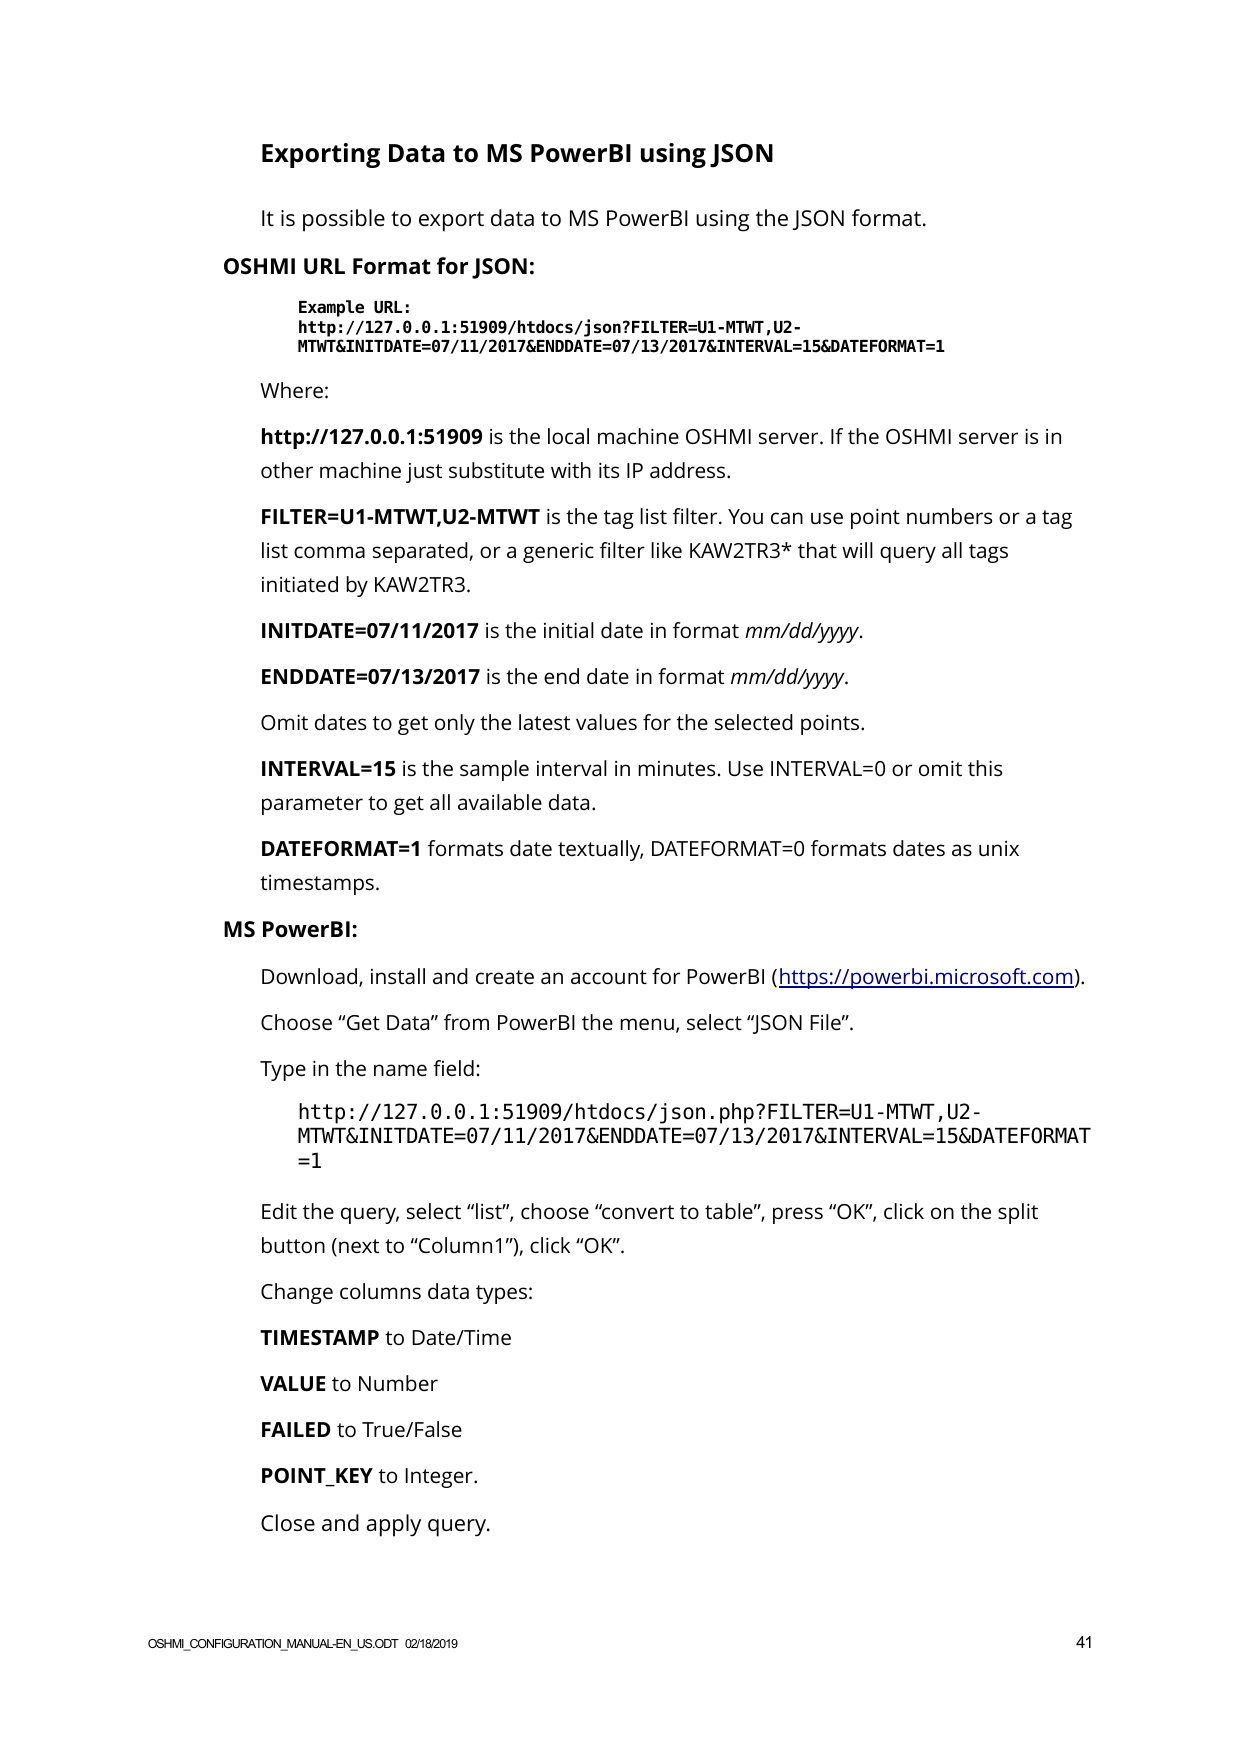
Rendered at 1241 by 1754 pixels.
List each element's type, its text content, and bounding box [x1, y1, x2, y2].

text Choose “Get Data” from PowerBI the menu, select “JSON File”. [260, 1008, 1093, 1037]
subtitle Exporting Data to MS PowerBI using JSON [260, 136, 1093, 170]
text Download, install and create an account for PowerBI (https://powerbi.microsoft.com). [260, 962, 1093, 991]
text VALUE to Number [260, 1369, 1093, 1398]
text DATEFORMAT=1 formats date textually, DATEFORMAT=0 formats dates as unix timestamps. [260, 834, 1093, 897]
text Edit the query, select “list”, choose “convert to table”, press “OK”, click on the split button (next to “Column1”), click “OK”. [260, 1197, 1093, 1260]
text FILTER=U1-MTWT,U2-MTWT is the tag list filter. You can use point numbers or a tag list comma separated, or a generic filter like KAW2TR3* that will query all tags initiated by KAW2TR3. [260, 502, 1093, 598]
text http://127.0.0.1:51909 is the local machine OSHMI server. If the OSHMI server is in other machine just substitute with its IP address. [260, 422, 1093, 484]
text POINT_KEY to Integer. [260, 1462, 1093, 1490]
text Where: [260, 376, 1093, 404]
text INTERVAL=15 is the sample interval in minutes. Use INTERVAL=0 or omit this parameter to get all available data. [260, 754, 1093, 817]
text ENDDATE=07/13/2017 is the end date in format mm/dd/yyyy. [260, 662, 1093, 691]
text Omit dates to get only the latest values for the selected points. [260, 708, 1093, 737]
text Type in the name field: [260, 1054, 1093, 1083]
text Example URL: [298, 298, 1093, 318]
text TIMESTAMP to Date/Time [260, 1323, 1093, 1352]
text FAILED to True/False [260, 1416, 1093, 1444]
text It is possible to export data to MS PowerBI using the JSON format. [260, 203, 1093, 233]
text Change columns data types: [260, 1277, 1093, 1306]
text OSHMI URL Format for JSON: [223, 251, 1093, 280]
text http://127.0.0.1:51909/htdocs/json?FILTER=U1-MTWT,U2-MTWT&INITDATE=07/11/2017&ENDDATE=07/13/2017&INTERVAL=15&DATEFORMAT=1 [298, 318, 1093, 356]
text Close and apply query. [260, 1508, 1093, 1537]
text http://127.0.0.1:51909/htdocs/json.php?FILTER=U1-MTWT,U2-MTWT&INITDATE=07/11/2017&ENDDATE=07/13/2017&INTERVAL=15&DATEFORMAT=1 [298, 1100, 1093, 1173]
text INITDATE=07/11/2017 is the initial date in format mm/dd/yyyy. [260, 616, 1093, 644]
text MS PowerBI: [223, 914, 1093, 944]
